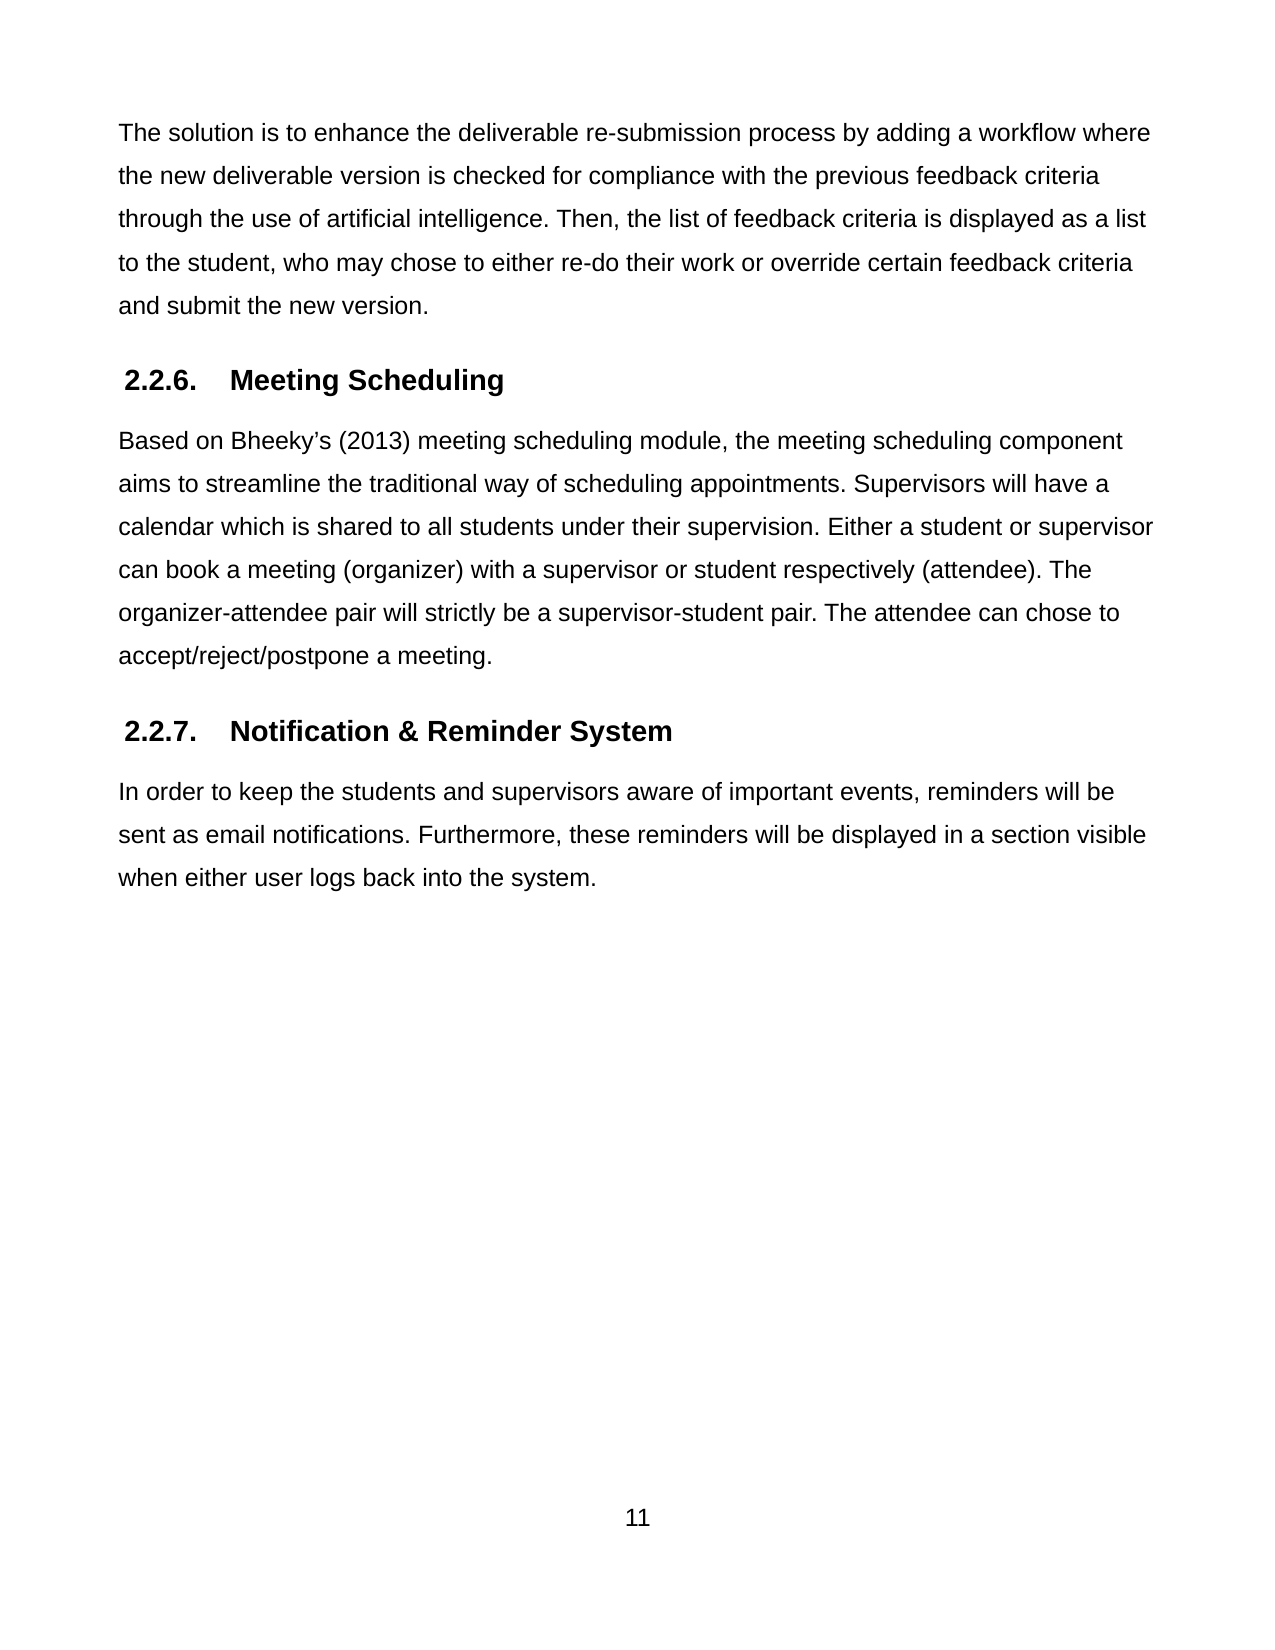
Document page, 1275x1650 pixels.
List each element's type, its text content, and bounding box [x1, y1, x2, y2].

text The solution is to enhance the deliverable re-submission process by adding a workflow where the new deliverable version is checked for compliance with the previous feedback criteria through the use of artificial intelligence. Then, the list of feedback criteria is displayed as a list to the student, who may chose to either re-do their work or override certain feedback criteria and submit the new version. [118, 118, 1157, 319]
text In order to keep the students and supervisors aware of important events, reminders will be sent as email notifications. Furthermore, these reminders will be displayed in a section visible when either user logs back into the system. [118, 776, 1157, 891]
subtitle Notification & Reminder System [124, 714, 1157, 747]
text Based on Bheeky’s (2013) meeting scheduling module, the meeting scheduling component aims to streamline the traditional way of scheduling appointments. Supervisors will have a calendar which is shared to all students under their supervision. Either a student or supervisor can book a meeting (organizer) with a supervisor or student respectively (attendee). The organizer-attendee pair will strictly be a supervisor-student pair. The attendee can chose to accept/reject/postpone a meeting. [118, 426, 1157, 670]
subtitle Meeting Scheduling [124, 363, 1157, 396]
